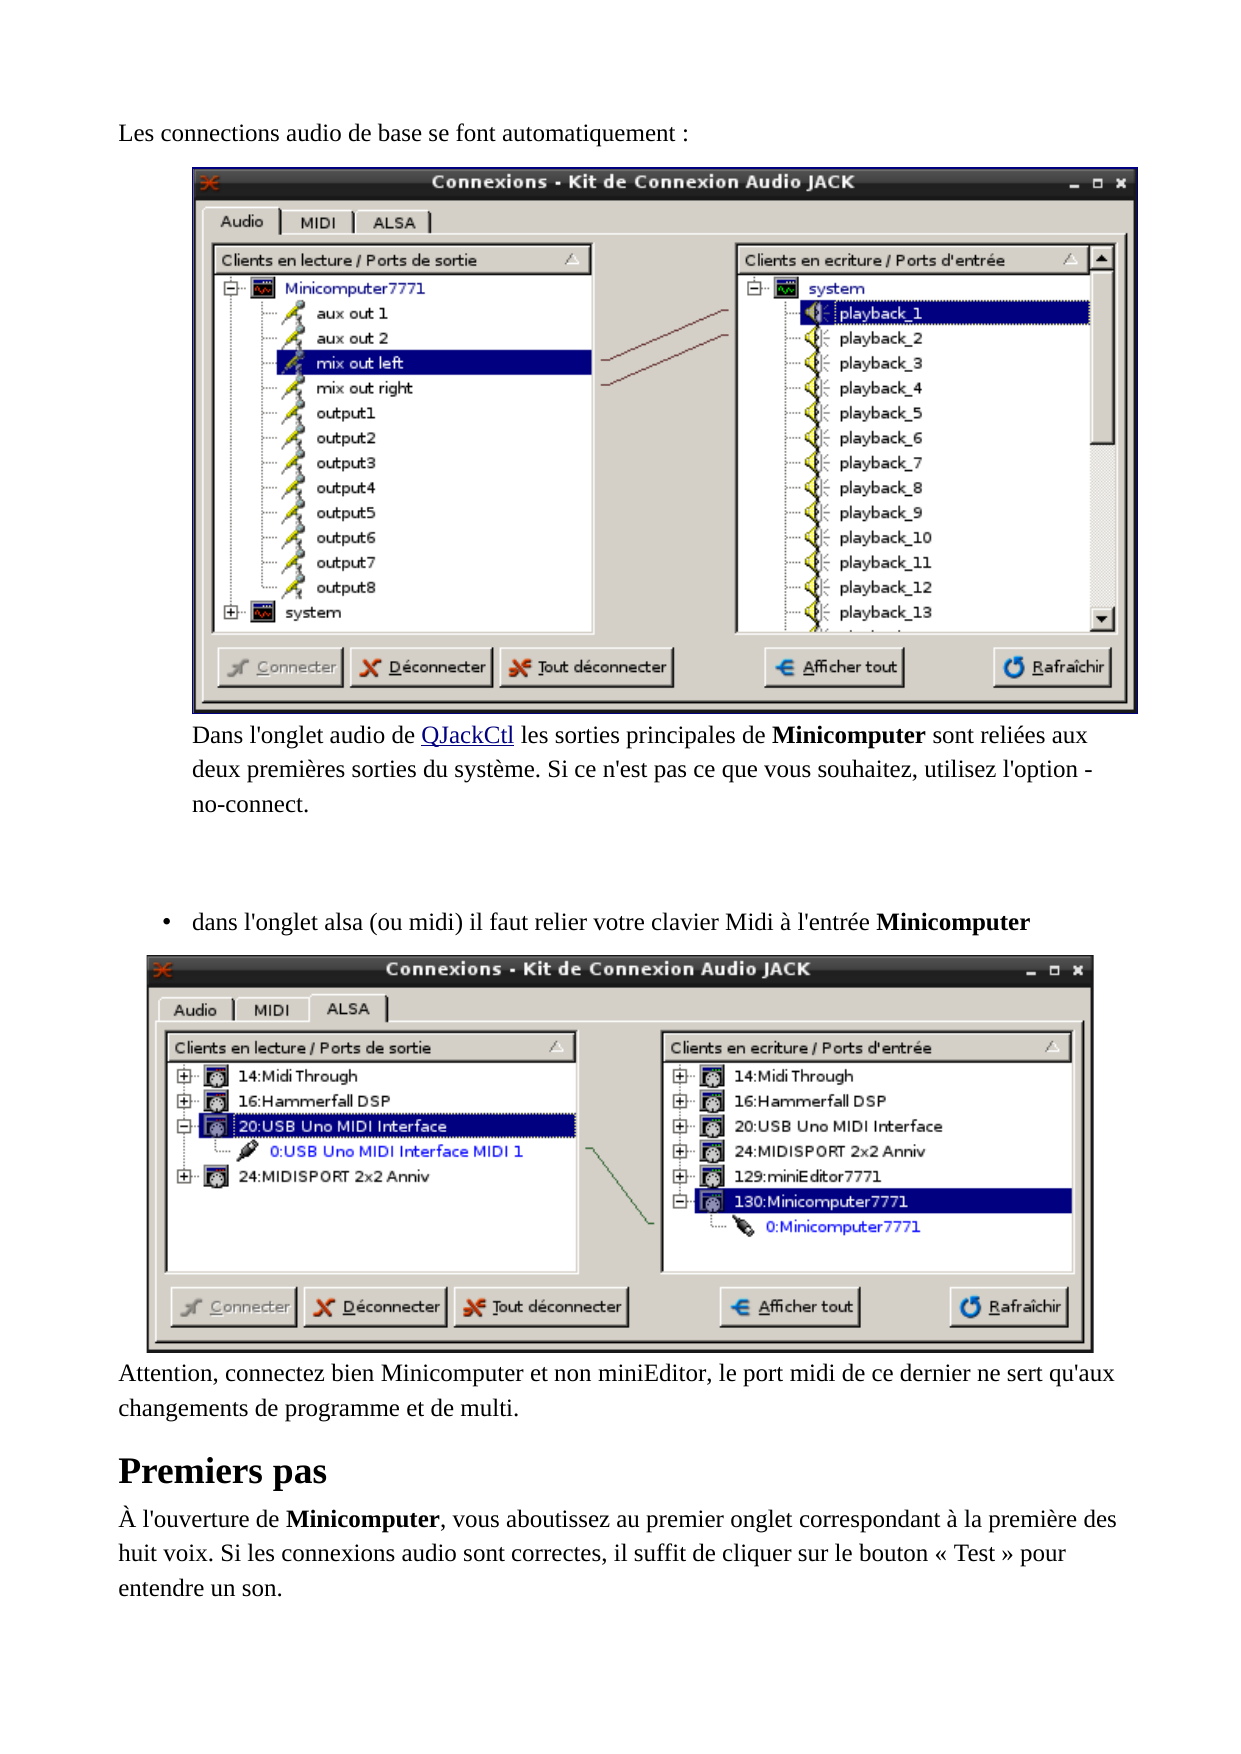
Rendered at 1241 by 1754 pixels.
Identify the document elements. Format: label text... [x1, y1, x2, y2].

picture [193, 169, 1137, 713]
text Attention, connectez bien Minicomputer et non miniEditor, le port midi de ce dernier ne sert qu'aux changements de programme et de multi. [118, 1353, 1122, 1422]
text À l'ouverture de Minicomputer, vous aboutissez au premier onglet correspondant à la première des huit voix. Si les connexions audio sont correctes, il suffit de cliquer sur le bouton « Test » pour entendre un son. [118, 1504, 1122, 1602]
text Les connections audio de base se font automatiquement : [118, 118, 1122, 147]
list Dans l'onglet audio de QJackCtl les sorties principales de Minicomputer sont reliées aux deux premières sorties du système. Si ce n'est pas ce que vous souhaitez, utilisez l'option -no-connect. [162, 713, 1122, 817]
subtitle Premiers pas [118, 1448, 1122, 1491]
picture [146, 955, 1094, 1353]
list dans l'onglet alsa (ou midi) il faut relier votre clavier Midi à l'entrée Minicomputer [162, 907, 1122, 936]
